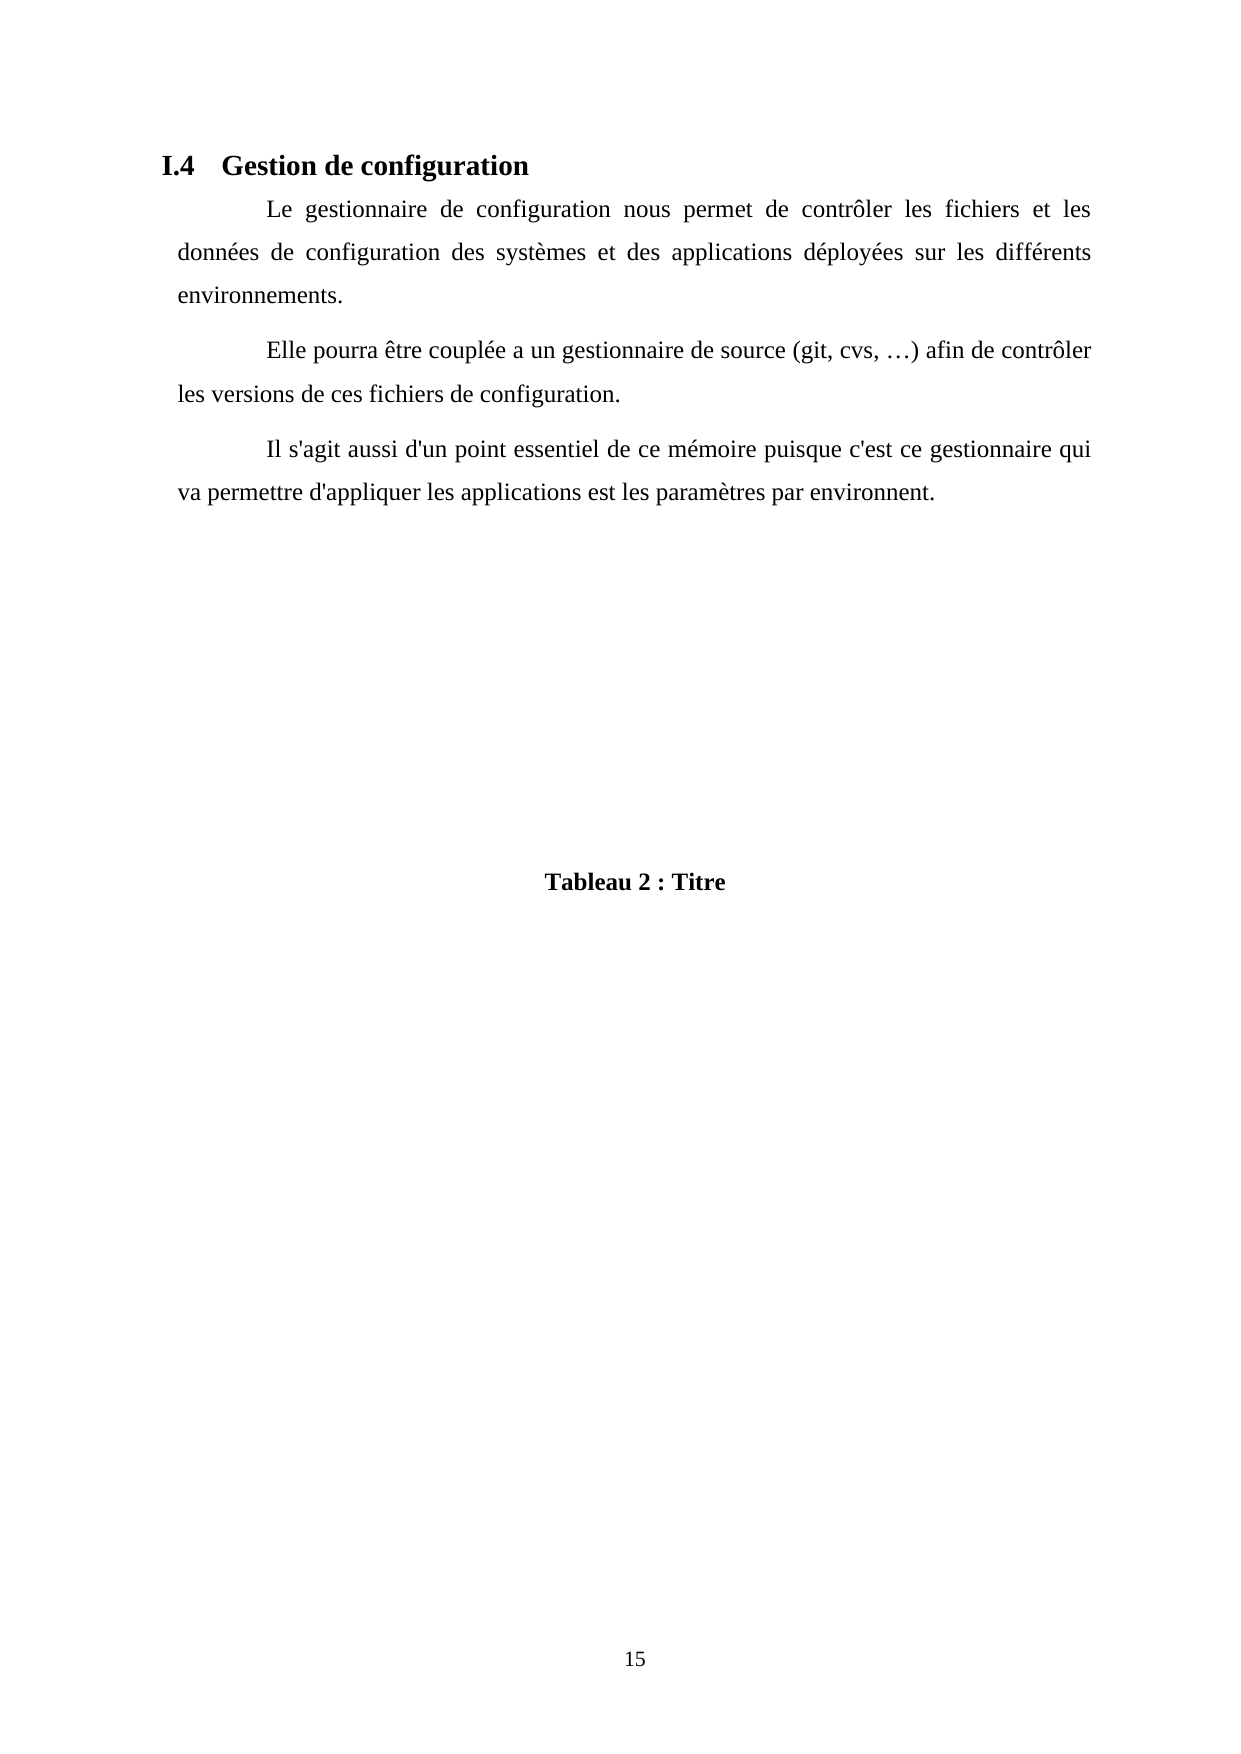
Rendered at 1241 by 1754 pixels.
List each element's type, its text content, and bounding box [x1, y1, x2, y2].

text Il s'agit aussi d'un point essentiel de ce mémoire puisque c'est ce gestionnaire qui va permettre d'appliquer les applications est les paramètres par environnent. [177, 434, 1092, 506]
text Le gestionnaire de configuration nous permet de contrôler les fichiers et les données de configuration des systèmes et des applications déployées sur les différents environnements. [177, 194, 1092, 309]
subtitle Gestion de configuration [161, 148, 1092, 181]
text Elle pourra être couplée a un gestionnaire de source (git, cvs, …) afin de contrôler les versions de ces fichiers de configuration. [177, 336, 1092, 407]
text Tableau 2 : Titre [177, 867, 1092, 896]
